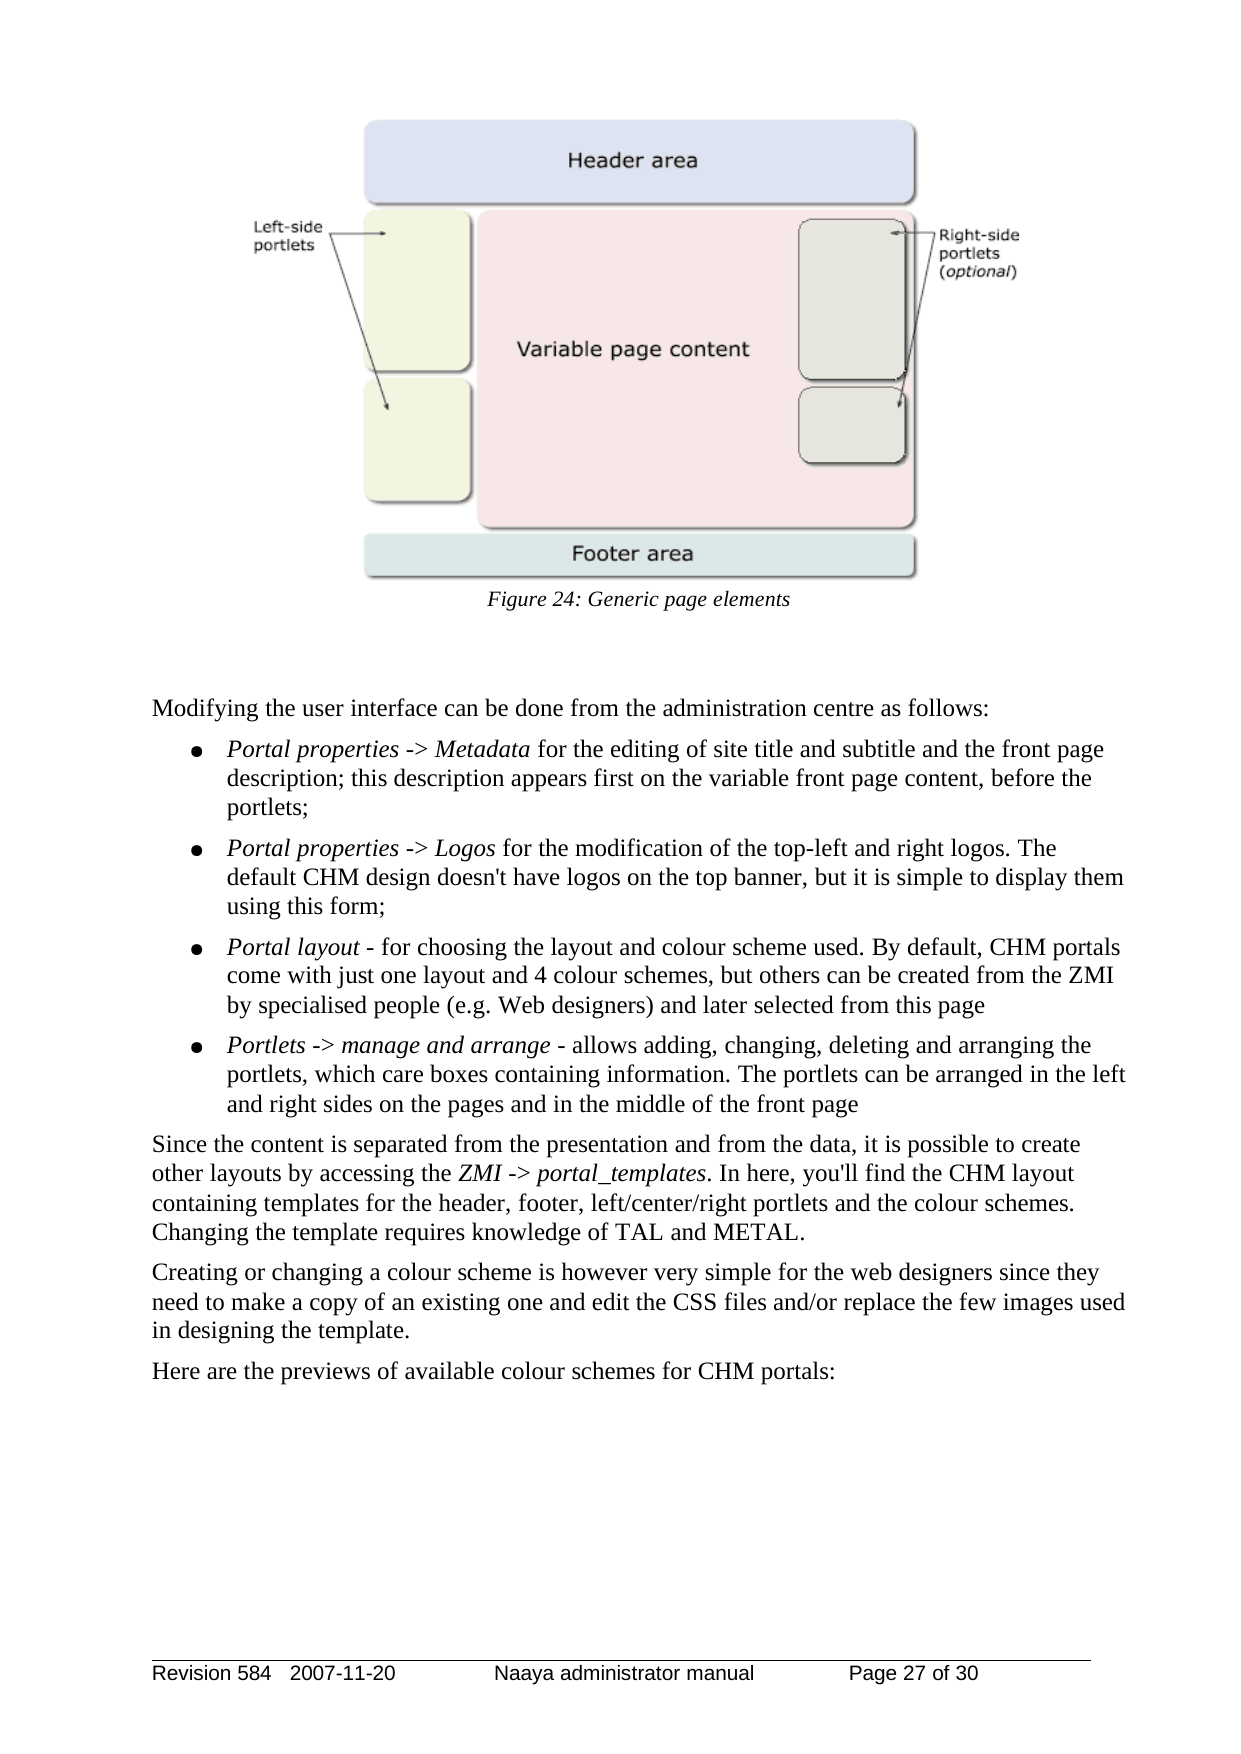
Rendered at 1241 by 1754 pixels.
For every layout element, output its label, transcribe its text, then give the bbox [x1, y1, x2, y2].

list Portal properties -> Logos for the modification of the top-left and right logos. The default CHM design doesn't have logos on the top banner, but it is simple to display them using this form; [189, 832, 1128, 919]
list Portlets -> manage and arrange - allows adding, changing, deleting and arranging the portlets, which care boxes containing information. The portlets can be arranged in the left and right sides on the pages and in the middle of the front page [189, 1030, 1128, 1117]
text Figure 24: Generic page elements [241, 586, 1038, 611]
text Since the content is separated from the presentation and from the data, it is possible to create other layouts by accessing the ZMI -> portal_templates. In here, you'll find the CHM layout containing templates for the header, footer, left/center/right portlets and the colour schemes. Changing the template requires knowledge of TAL and METAL. [152, 1129, 1128, 1246]
text Creating or changing a colour scheme is however very simple for the web designers since they need to make a copy of an existing one and edit the CSS files and/or replace the few images used in designing the template. [152, 1257, 1128, 1344]
list Portal layout - for choosing the layout and colour scheme used. By default, CHM portals come with just one layout and 4 colour schemes, but others can be created from the ZMI by specialised people (e.g. Web designers) and later selected from this page [189, 931, 1128, 1018]
text Modifying the user interface can be done from the administration centre as follows: [152, 693, 1128, 722]
text Here are the previews of available colour schemes for CHM portals: [152, 1356, 1128, 1385]
list Portal properties -> Metadata for the editing of site title and subtitle and the front page description; this description appears first on the variable front page content, before the portlets; [189, 733, 1128, 821]
